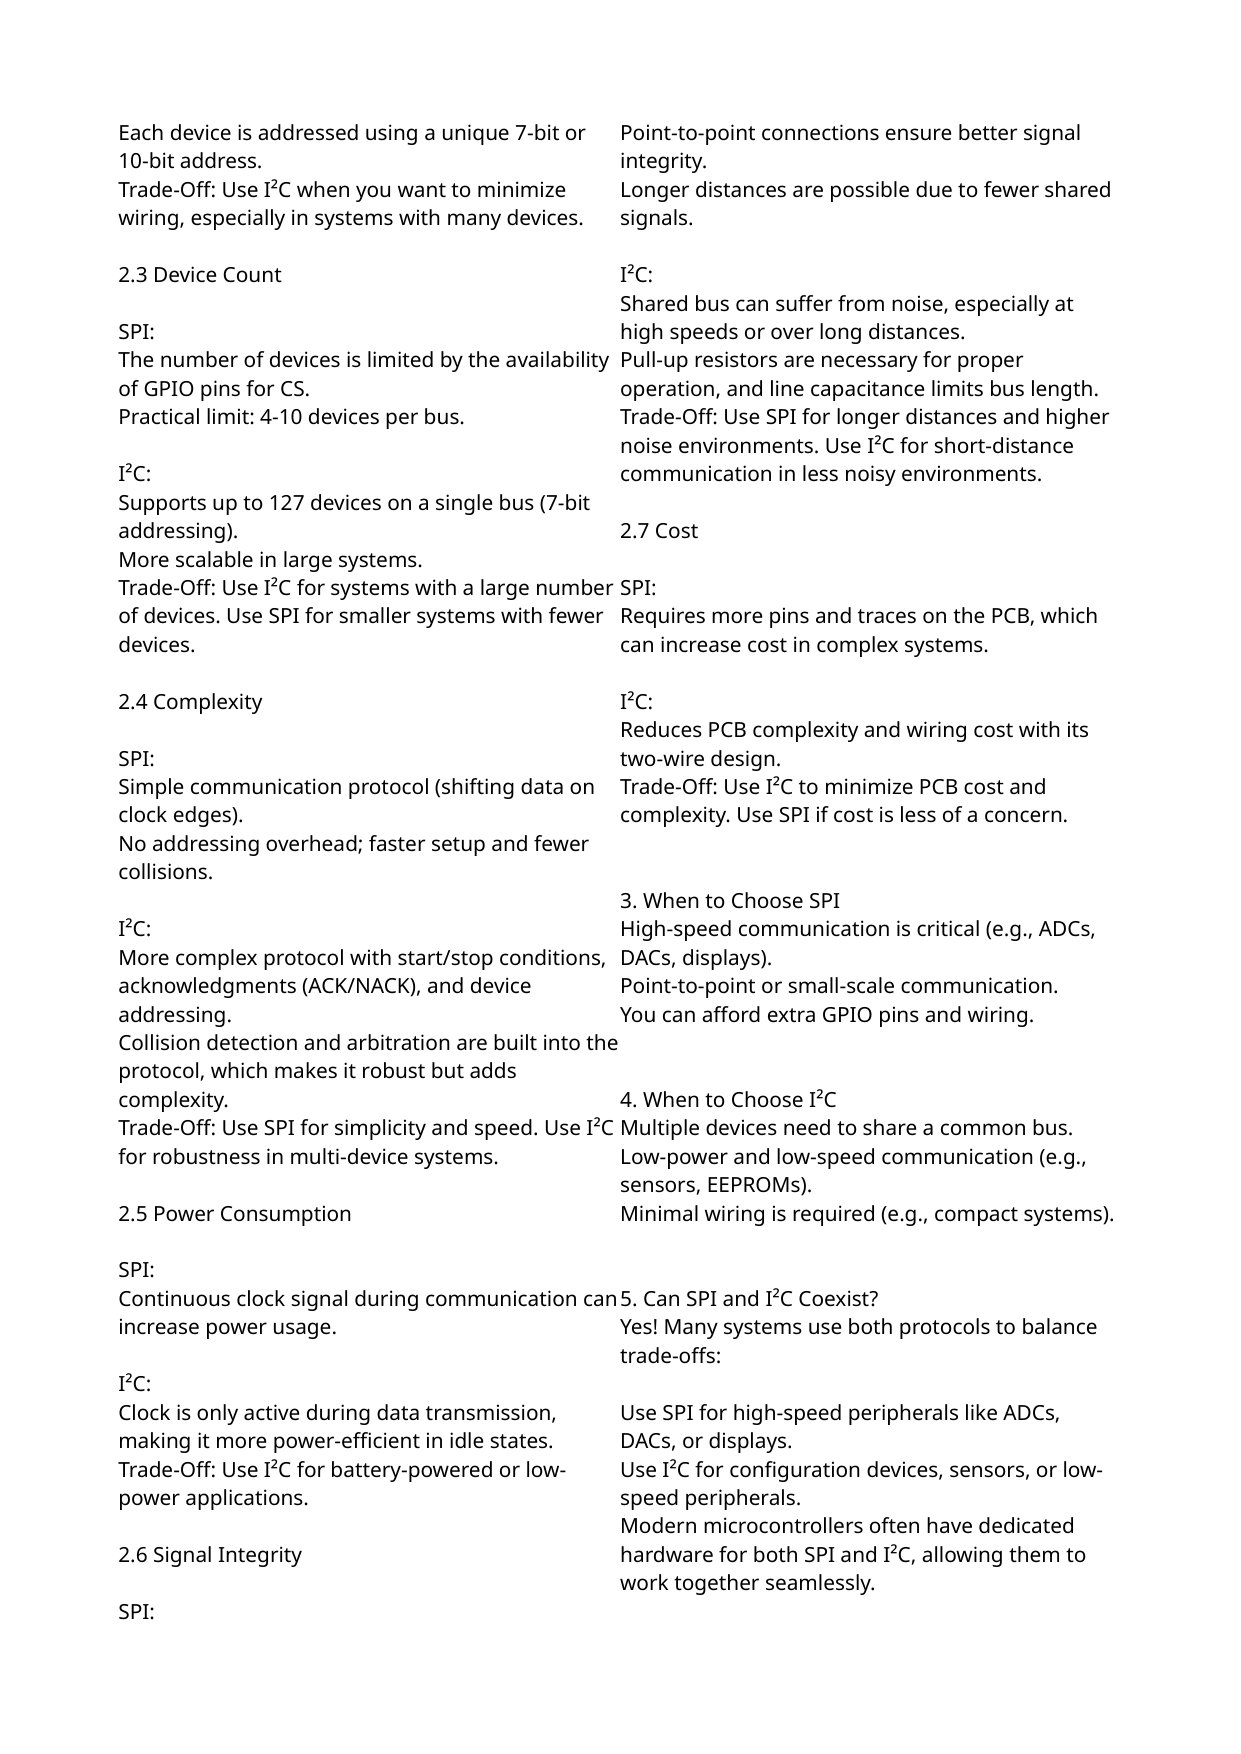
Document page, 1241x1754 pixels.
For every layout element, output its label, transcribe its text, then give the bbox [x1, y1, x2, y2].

text Trade-Off: Use I²C for systems with a large number of devices. Use SPI for smaller systems with fewer devices. [118, 573, 620, 658]
text 2.6 Signal Integrity [118, 1540, 620, 1568]
text SPI: [620, 573, 1122, 602]
text Longer distances are possible due to fewer shared signals. [620, 175, 1122, 232]
text The number of devices is limited by the availability of GPIO pins for CS. [118, 346, 620, 402]
text Multiple devices need to share a common bus. [620, 1113, 1122, 1142]
text SPI: [118, 1256, 620, 1284]
text I²C: [620, 687, 1122, 715]
text Yes! Many systems use both protocols to balance trade-offs: [620, 1312, 1122, 1369]
text Continuous clock signal during communication can increase power usage. [118, 1284, 620, 1341]
text SPI: [118, 317, 620, 346]
text Collision detection and arbitration are built into the protocol, which makes it robust but adds complexity. [118, 1028, 620, 1113]
text 3. When to Choose SPI [620, 886, 1122, 914]
text Minimal wiring is required (e.g., compact systems). [620, 1199, 1122, 1227]
text Each device is addressed using a unique 7-bit or 10-bit address. [118, 118, 620, 175]
text More complex protocol with start/stop conditions, acknowledgments (ACK/NACK), and device addressing. [118, 943, 620, 1028]
text Pull-up resistors are necessary for proper operation, and line capacitance limits bus length. [620, 346, 1122, 402]
text Reduces PCB complexity and wiring cost with its two-wire design. [620, 715, 1122, 772]
text Use SPI for high-speed peripherals like ADCs, DACs, or displays. [620, 1398, 1122, 1455]
text Trade-Off: Use I²C for battery-powered or low-power applications. [118, 1455, 620, 1512]
text Low-power and low-speed communication (e.g., sensors, EEPROMs). [620, 1142, 1122, 1199]
text Clock is only active during data transmission, making it more power-efficient in idle states. [118, 1398, 620, 1455]
text 2.5 Power Consumption [118, 1199, 620, 1227]
text No addressing overhead; faster setup and fewer collisions. [118, 829, 620, 886]
text 2.7 Cost [620, 516, 1122, 545]
text I²C: [620, 260, 1122, 289]
text I²C: [118, 1369, 620, 1398]
text Trade-Off: Use SPI for longer distances and higher noise environments. Use I²C for short-distance communication in less noisy environments. [620, 402, 1122, 488]
text Trade-Off: Use I²C when you want to minimize wiring, especially in systems with many devices. [118, 175, 620, 232]
text You can afford extra GPIO pins and wiring. [620, 1000, 1122, 1028]
text Supports up to 127 devices on a single bus (7-bit addressing). [118, 488, 620, 545]
text Point-to-point connections ensure better signal integrity. [620, 118, 1122, 175]
text Use I²C for configuration devices, sensors, or low-speed peripherals. [620, 1455, 1122, 1512]
text 2.3 Device Count [118, 260, 620, 289]
text Trade-Off: Use SPI for simplicity and speed. Use I²C for robustness in multi-device systems. [118, 1113, 620, 1170]
text SPI: [118, 744, 620, 772]
text Trade-Off: Use I²C to minimize PCB cost and complexity. Use SPI if cost is less of a concern. [620, 772, 1122, 829]
text I²C: [118, 914, 620, 943]
text Modern microcontrollers often have dedicated hardware for both SPI and I²C, allowing them to work together seamlessly. [620, 1512, 1122, 1597]
text 2.4 Complexity [118, 687, 620, 715]
text SPI: [118, 1597, 620, 1625]
text Point-to-point or small-scale communication. [620, 971, 1122, 1000]
text Shared bus can suffer from noise, especially at high speeds or over long distances. [620, 289, 1122, 346]
text Requires more pins and traces on the PCB, which can increase cost in complex systems. [620, 602, 1122, 658]
text 4. When to Choose I²C [620, 1085, 1122, 1113]
text 5. Can SPI and I²C Coexist? [620, 1284, 1122, 1312]
text High-speed communication is critical (e.g., ADCs, DACs, displays). [620, 914, 1122, 971]
text I²C: [118, 459, 620, 488]
text Simple communication protocol (shifting data on clock edges). [118, 772, 620, 829]
text Practical limit: 4-10 devices per bus. [118, 402, 620, 431]
text More scalable in large systems. [118, 545, 620, 573]
